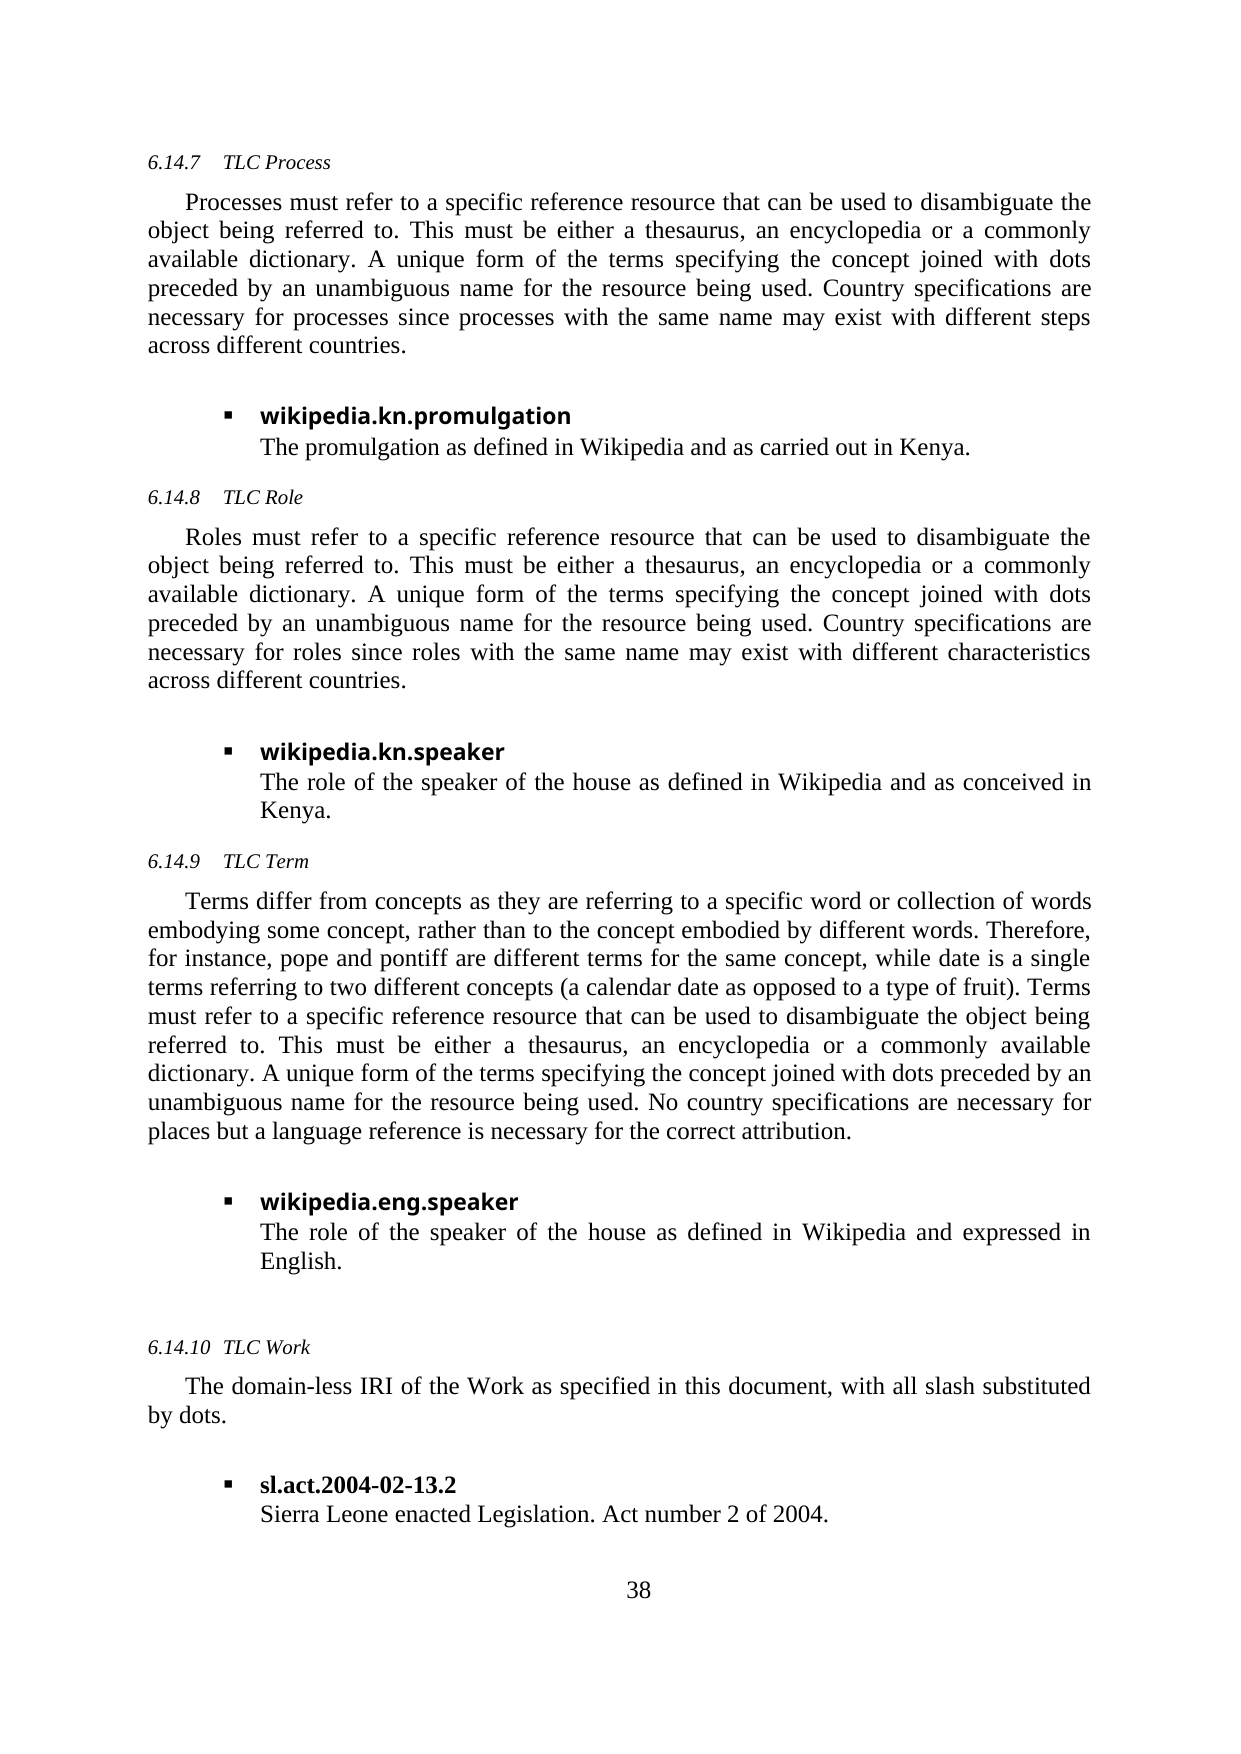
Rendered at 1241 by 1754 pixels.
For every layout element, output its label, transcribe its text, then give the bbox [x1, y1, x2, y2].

list sl.act.2004-02-13.2 Sierra Leone enacted Legislation. Act number 2 of 2004. [222, 1470, 1092, 1527]
text The domain-less IRI of the Work as specified in this document, with all slash substituted by dots. [148, 1371, 1092, 1429]
list wikipedia.eng.speaker The role of the speaker of the house as defined in Wikipedia and expressed in English. [222, 1186, 1092, 1275]
text Roles must refer to a specific reference resource that can be used to disambiguate the object being referred to. This must be either a thesaurus, an encyclopedia or a commonly available dictionary. A unique form of the terms specifying the concept joined with dots preceded by an unambiguous name for the resource being used. Country specifications are necessary for roles since roles with the same name may exist with different characteristics across different countries. [148, 522, 1092, 694]
subtitle TLC Work [148, 1335, 1092, 1359]
text Processes must refer to a specific reference resource that can be used to disambiguate the object being referred to. This must be either a thesaurus, an encyclopedia or a commonly available dictionary. A unique form of the terms specifying the concept joined with dots preceded by an unambiguous name for the resource being used. Country specifications are necessary for processes since processes with the same name may exist with different steps across different countries. [148, 187, 1092, 359]
subtitle TLC Term [148, 849, 1092, 873]
subtitle TLC Role [148, 485, 1092, 509]
list wikipedia.kn.promulgation The promulgation as defined in Wikipedia and as carried out in Kenya. [222, 400, 1092, 460]
subtitle TLC Process [148, 150, 1092, 174]
text Terms differ from concepts as they are referring to a specific word or collection of words embodying some concept, rather than to the concept embodied by different words. Therefore, for instance, pope and pontiff are different terms for the same concept, while date is a single terms referring to two different concepts (a calendar date as opposed to a type of fruit). Terms must refer to a specific reference resource that can be used to disambiguate the object being referred to. This must be either a thesaurus, an encyclopedia or a commonly available dictionary. A unique form of the terms specifying the concept joined with dots preceded by an unambiguous name for the resource being used. No country specifications are necessary for places but a language reference is necessary for the correct attribution. [148, 886, 1092, 1145]
list wikipedia.kn.speaker The role of the speaker of the house as defined in Wikipedia and as conceived in Kenya. [222, 736, 1092, 824]
